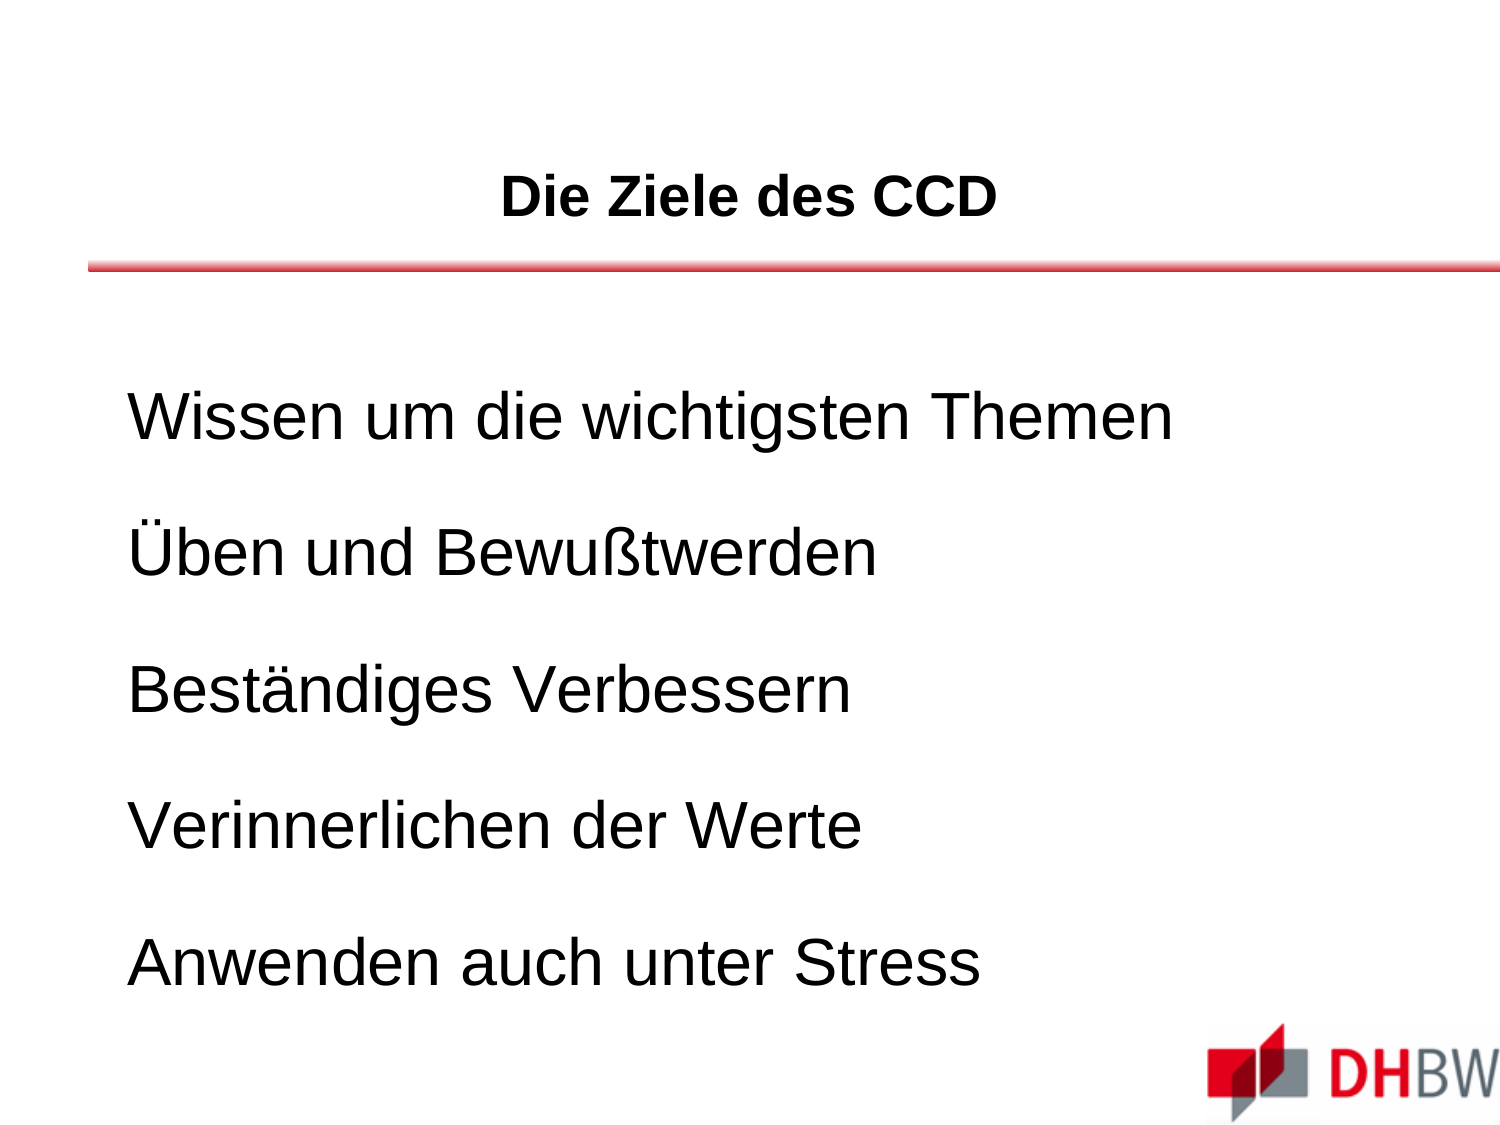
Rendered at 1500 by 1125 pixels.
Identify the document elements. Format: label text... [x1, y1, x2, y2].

picture [1206, 1021, 1500, 1125]
list Wissen um die wichtigsten Themen Üben und Bewußtwerden Beständiges Verbessern Verinnerlichen der Werte Anwenden auch unter Stress [112, 324, 1388, 1020]
title Die Ziele des CCD [112, 20, 1388, 324]
